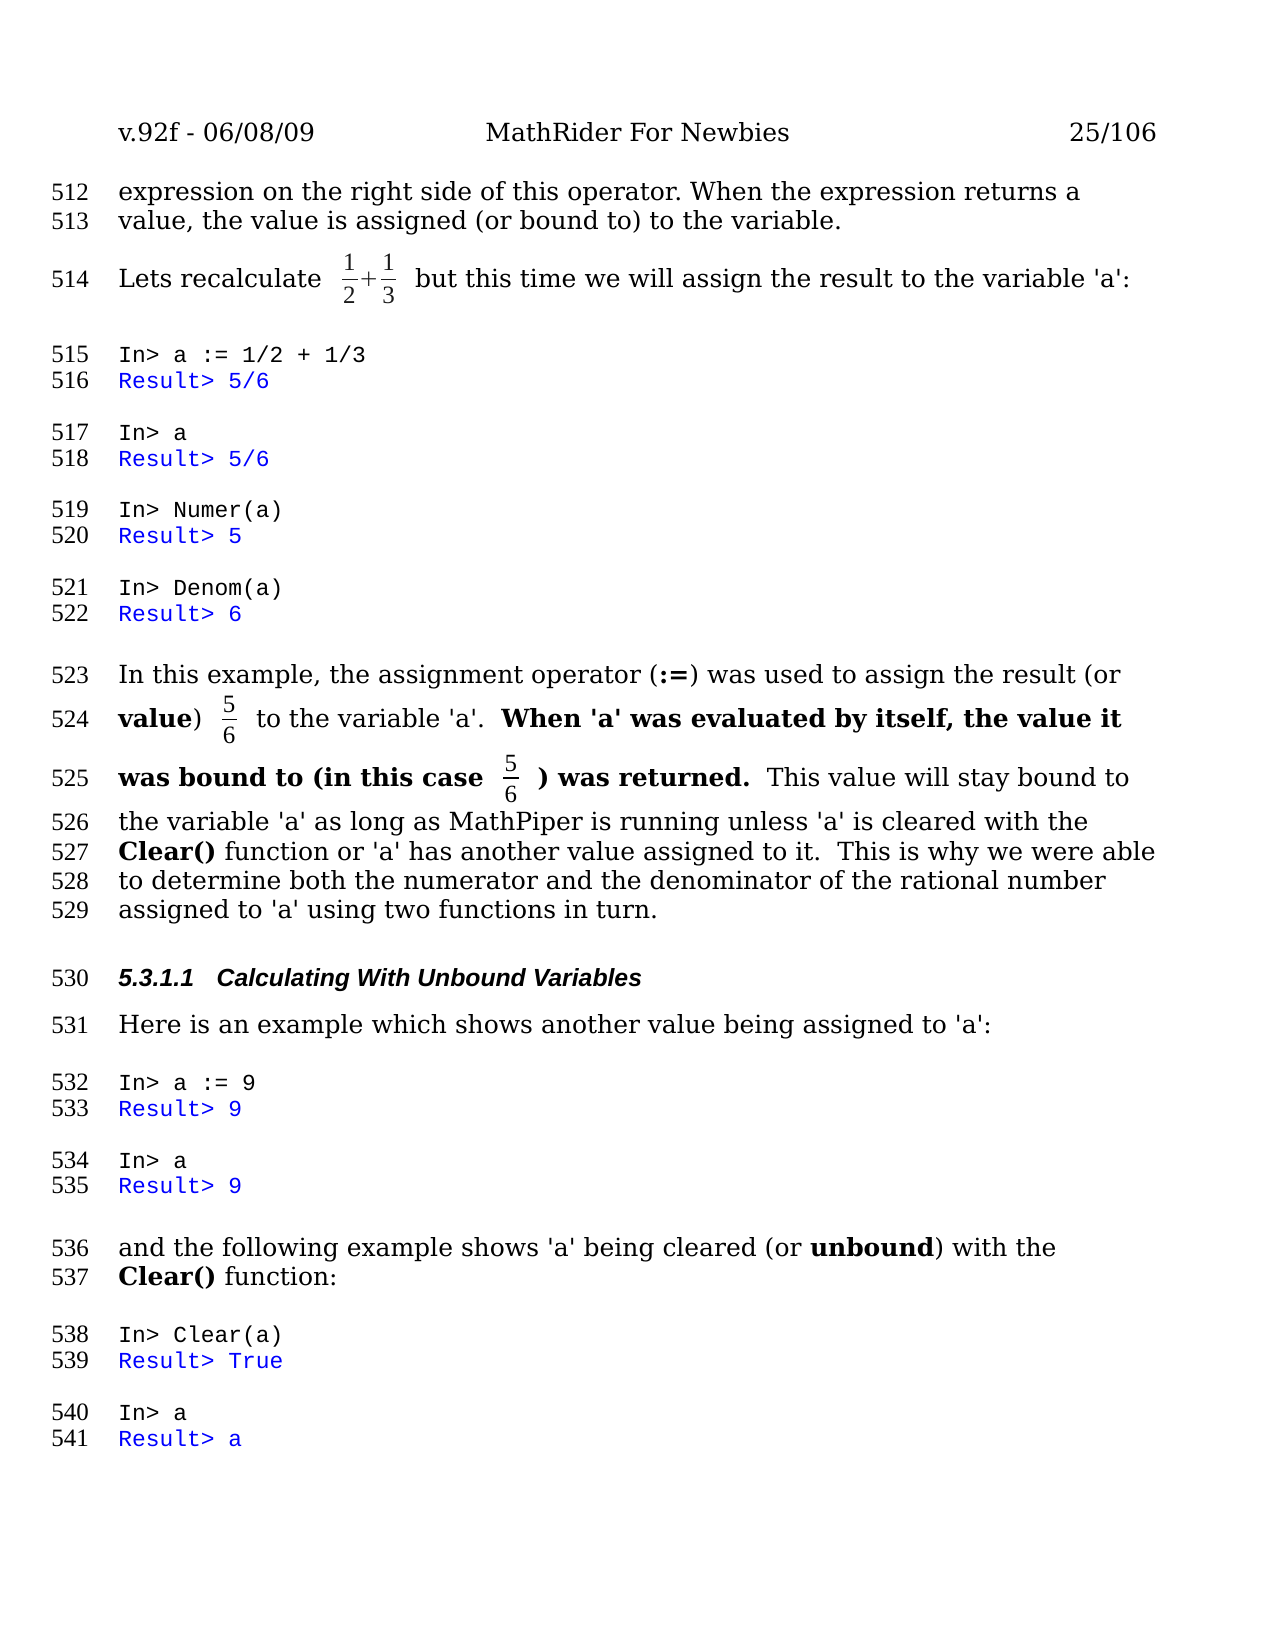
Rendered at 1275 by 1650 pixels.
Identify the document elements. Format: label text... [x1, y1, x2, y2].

text In> a := 9 [118, 1071, 1157, 1097]
text Result> 5 [118, 525, 1157, 551]
text Lets recalculatebut this time we will assign the result to the variable 'a': [118, 247, 1157, 311]
text In> a := 1/2 + 1/3 [118, 343, 1157, 369]
text In this example, the assignment operator (:=) was used to assign the result (or value)to the variable 'a'. When 'a' was evaluated by itself, the value it was bound to (in this case) was returned. This value will stay bound to the variable 'a' as long as MathPiper is running unless 'a' is cleared with the Clear() function or 'a' has another value assigned to it. This is why we were able to determine both the numerator and the denominator of the rational number assigned to 'a' using two functions in turn. [118, 660, 1157, 924]
text and the following example shows 'a' being cleared (or unbound) with the Clear() function: [118, 1233, 1157, 1292]
text Result> 5/6 [118, 447, 1157, 473]
text Result> True [118, 1349, 1157, 1375]
text In> Clear(a) [118, 1323, 1157, 1349]
text expression on the right side of this operator. When the expression returns a value, the value is assigned (or bound to) to the variable. [118, 177, 1157, 235]
text Result> 6 [118, 602, 1157, 628]
text Result> 5/6 [118, 369, 1157, 395]
subtitle Calculating With Unbound Variables [118, 963, 1157, 992]
text In> Numer(a) [118, 499, 1157, 525]
text Result> a [118, 1427, 1157, 1453]
text Result> 9 [118, 1097, 1157, 1123]
text In> a [118, 1401, 1157, 1427]
text Here is an example which shows another value being assigned to 'a': [118, 1010, 1157, 1039]
text Result> 9 [118, 1175, 1157, 1201]
text In> a [118, 421, 1157, 447]
text In> a [118, 1149, 1157, 1175]
text In> Denom(a) [118, 577, 1157, 602]
